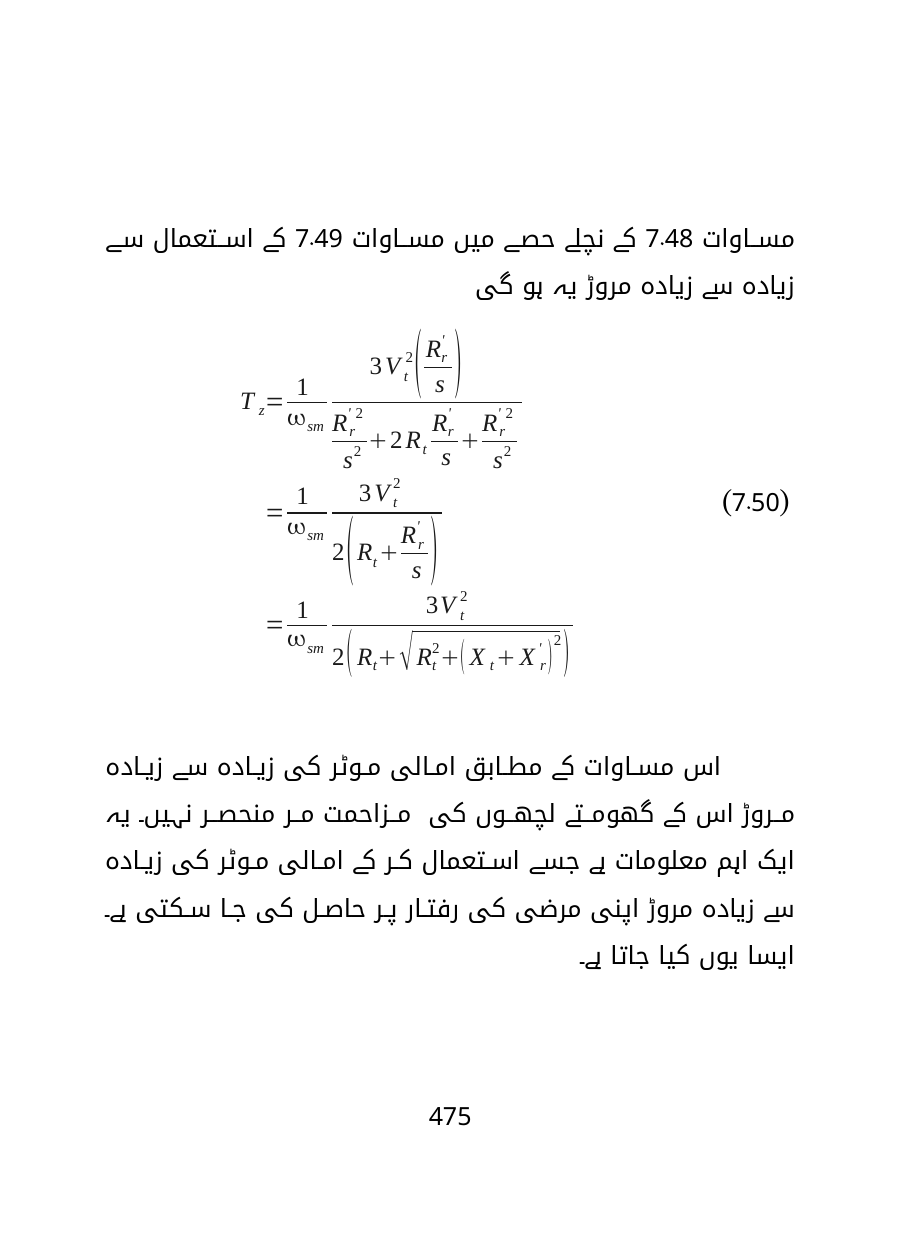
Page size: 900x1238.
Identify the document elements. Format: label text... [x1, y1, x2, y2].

table_header (7.50) [700, 322, 795, 696]
text اس مساوات کے مطابق امالی موٹر کی زیادہ سے زیادہ مروڑ اس کے گھومتے لچھوں کی مزاحمت مر منحصر نہیں۔ یہ ایک اہم معلومات ہے جسے استعمال کر کے امالی موٹر کی زیادہ سے زیادہ مروڑ اپنی مرضی کی رفتار پر حاصل کی جا سکتی ہے۔ایسا یوں کیا جاتا ہے۔ [105, 743, 795, 980]
text مساوات 7.48 کے نچلے حصے میں مساوات 7.49 کے استعمال سے زیادہ سے زیادہ مروڑ یہ ہو گی [105, 215, 795, 310]
table_header [105, 322, 700, 696]
